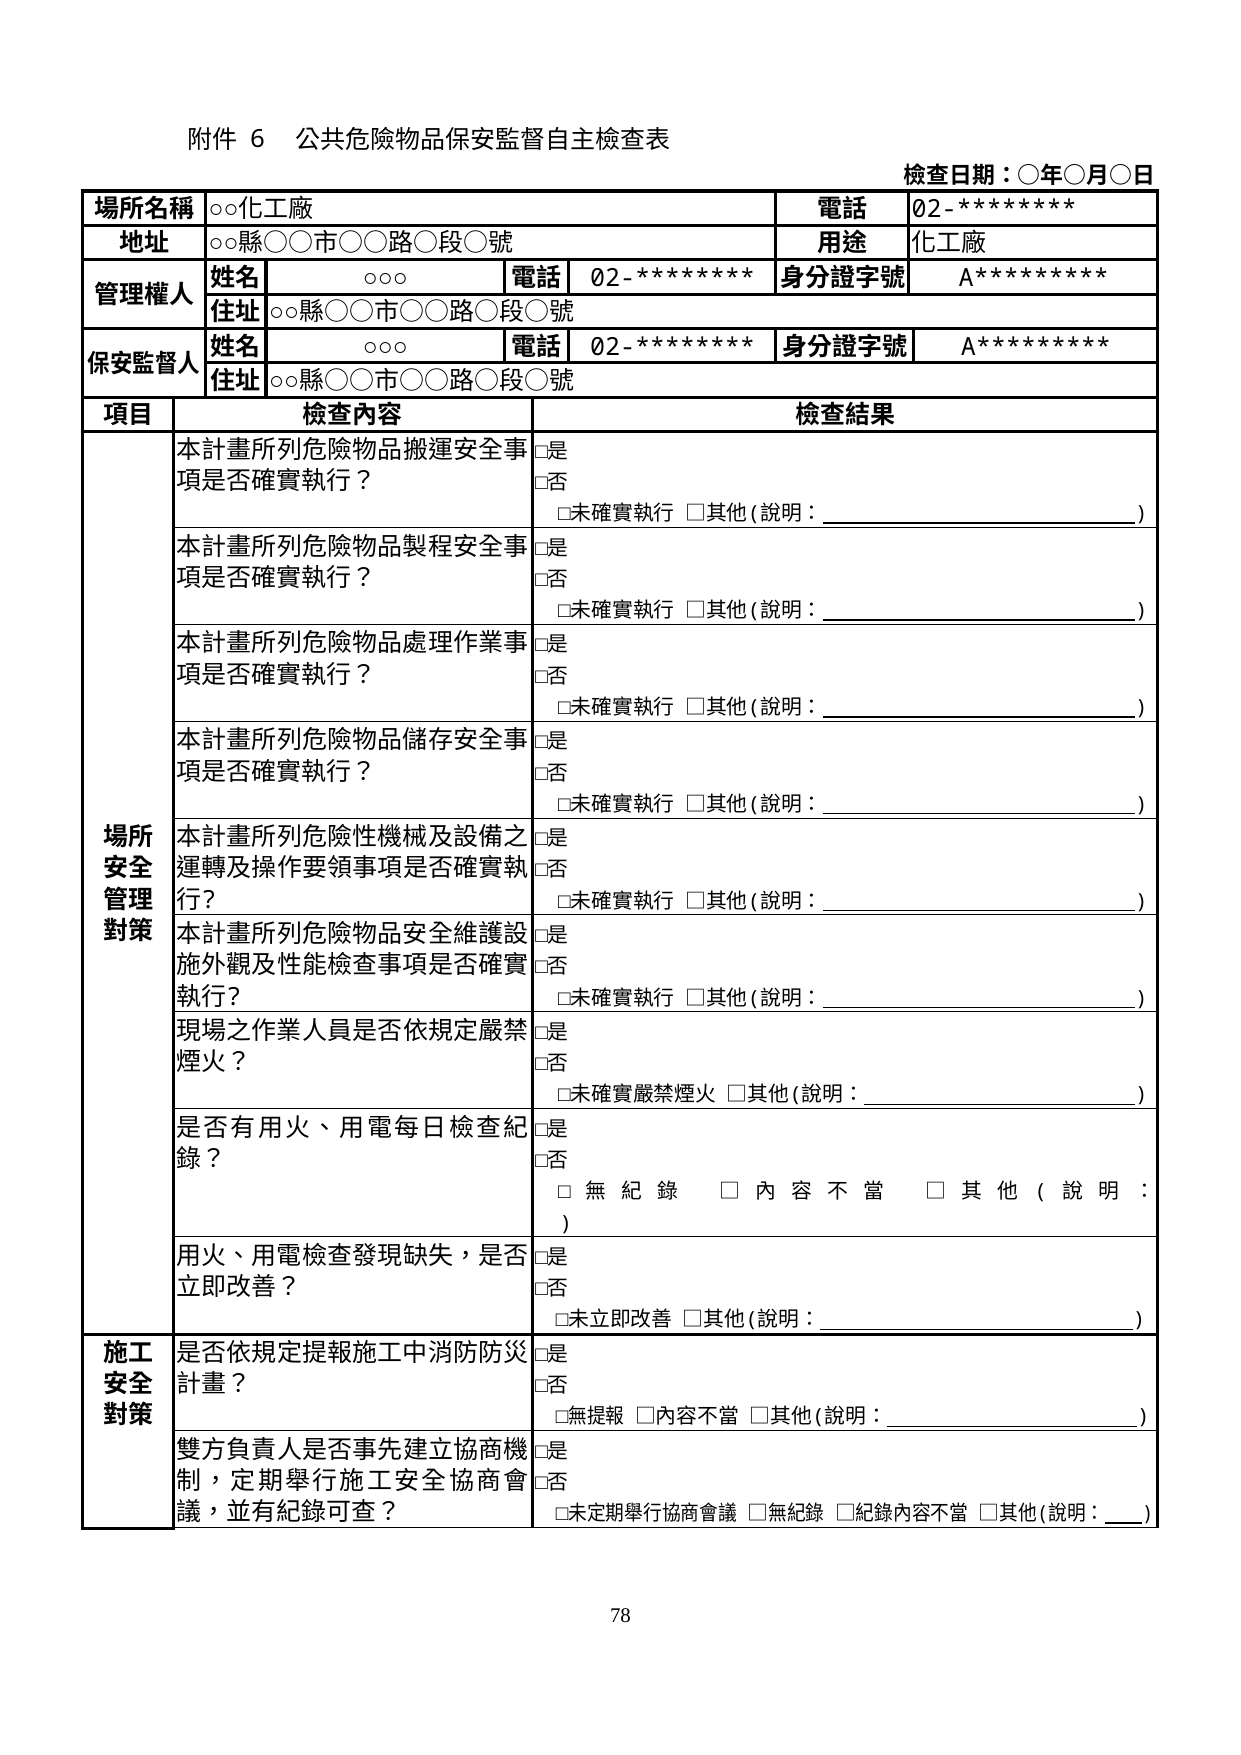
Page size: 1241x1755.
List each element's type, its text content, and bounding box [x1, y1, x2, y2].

table_cell □是 □否 □未確實嚴禁煙火 □其他(說明： ) [534, 1012, 1156, 1108]
table_cell ○○縣○○市○○路○段○號 [268, 364, 1156, 396]
text 附件 6 公共危險物品保安監督自主檢查表 [187, 96, 1053, 158]
table_cell 本計畫所列危險性機械及設備之運轉及操作要領事項是否確實執行? [175, 819, 531, 914]
table_cell 電話 [777, 193, 907, 224]
table_cell ○○化工廠 [207, 193, 774, 224]
table_cell 化工廠 [910, 227, 1156, 258]
table_cell ○○○ [268, 330, 503, 361]
table_cell □是 □否 □未定期舉行協商會議 □無紀錄 □紀錄內容不當 □其他(說明： ) [534, 1431, 1156, 1527]
table_cell □是 □否 □未確實執行 □其他(說明： ) [534, 722, 1156, 817]
table_cell 是否依規定提報施工中消防防災計畫？ [175, 1336, 531, 1430]
table_cell 02-******** [910, 193, 1156, 224]
table_cell 檢查內容 [175, 399, 531, 430]
table_header 檢查日期：○年○月○日 [83, 158, 1158, 189]
table_cell 保安監督人 [84, 330, 204, 396]
table_cell 本計畫所列危險物品處理作業事項是否確實執行？ [175, 625, 531, 721]
table_cell A********* [910, 261, 1156, 292]
table_cell A********* [915, 330, 1156, 361]
table_cell □是 □否 □未確實執行 □其他(說明： ) [534, 433, 1156, 527]
table_cell 現場之作業人員是否依規定嚴禁煙火？ [175, 1012, 531, 1108]
table_cell 電話 [506, 261, 567, 292]
table_cell □是 □否 □未確實執行 □其他(說明： ) [534, 819, 1156, 914]
table_cell 姓名 [207, 261, 264, 292]
table_cell 管理權人 [84, 261, 204, 327]
table_cell 02-******** [570, 330, 774, 361]
table_cell 雙方負責人是否事先建立協商機制，定期舉行施工安全協商會議，並有紀錄可查？ [175, 1431, 531, 1527]
table_cell 身分證字號 [777, 330, 912, 361]
table_cell 電話 [506, 330, 567, 361]
table_cell 用火、用電檢查發現缺失，是否立即改善？ [175, 1237, 531, 1333]
table_cell □是 □否 □未確實執行 □其他(說明： ) [534, 915, 1156, 1011]
table_cell □是 □否 □未確實執行 □其他(說明： ) [534, 625, 1156, 721]
table_cell 住址 [207, 296, 264, 327]
table_cell ○○○ [268, 261, 503, 292]
table_cell ○○縣○○市○○路○段○號 [268, 296, 1156, 327]
table_cell ○○縣○○市○○路○段○號 [207, 227, 774, 258]
table_cell 場所名稱 [84, 193, 204, 224]
table_cell 地址 [84, 227, 204, 258]
table_cell 住址 [207, 364, 264, 396]
table_cell 本計畫所列危險物品搬運安全事項是否確實執行？ [175, 433, 531, 527]
table_cell □是 □否 □無提報 □內容不當 □其他(說明： ) [534, 1336, 1156, 1430]
table_cell □是 □否 □無紀錄 □內容不當 □其他(說明： ) [534, 1109, 1156, 1236]
table_cell 施工安全對策 [84, 1336, 172, 1527]
table_cell 本計畫所列危險物品儲存安全事項是否確實執行？ [175, 722, 531, 817]
table_cell □是 □否 □未確實執行 □其他(說明： ) [534, 528, 1156, 624]
table_cell 場所安全管理對策 [84, 433, 172, 1333]
table_cell 用途 [777, 227, 907, 258]
table_cell 02-******** [570, 261, 774, 292]
table_cell 是否有用火、用電每日檢查紀錄？ [175, 1109, 531, 1236]
table_cell 項目 [84, 399, 172, 430]
table_cell 本計畫所列危險物品安全維護設施外觀及性能檢查事項是否確實執行? [175, 915, 531, 1011]
table_cell 本計畫所列危險物品製程安全事項是否確實執行？ [175, 528, 531, 624]
table_cell 檢查結果 [534, 399, 1156, 430]
table_cell □是 □否 □未立即改善 □其他(說明： ) [534, 1237, 1156, 1333]
table_cell 身分證字號 [777, 261, 907, 292]
table_cell 姓名 [207, 330, 264, 361]
